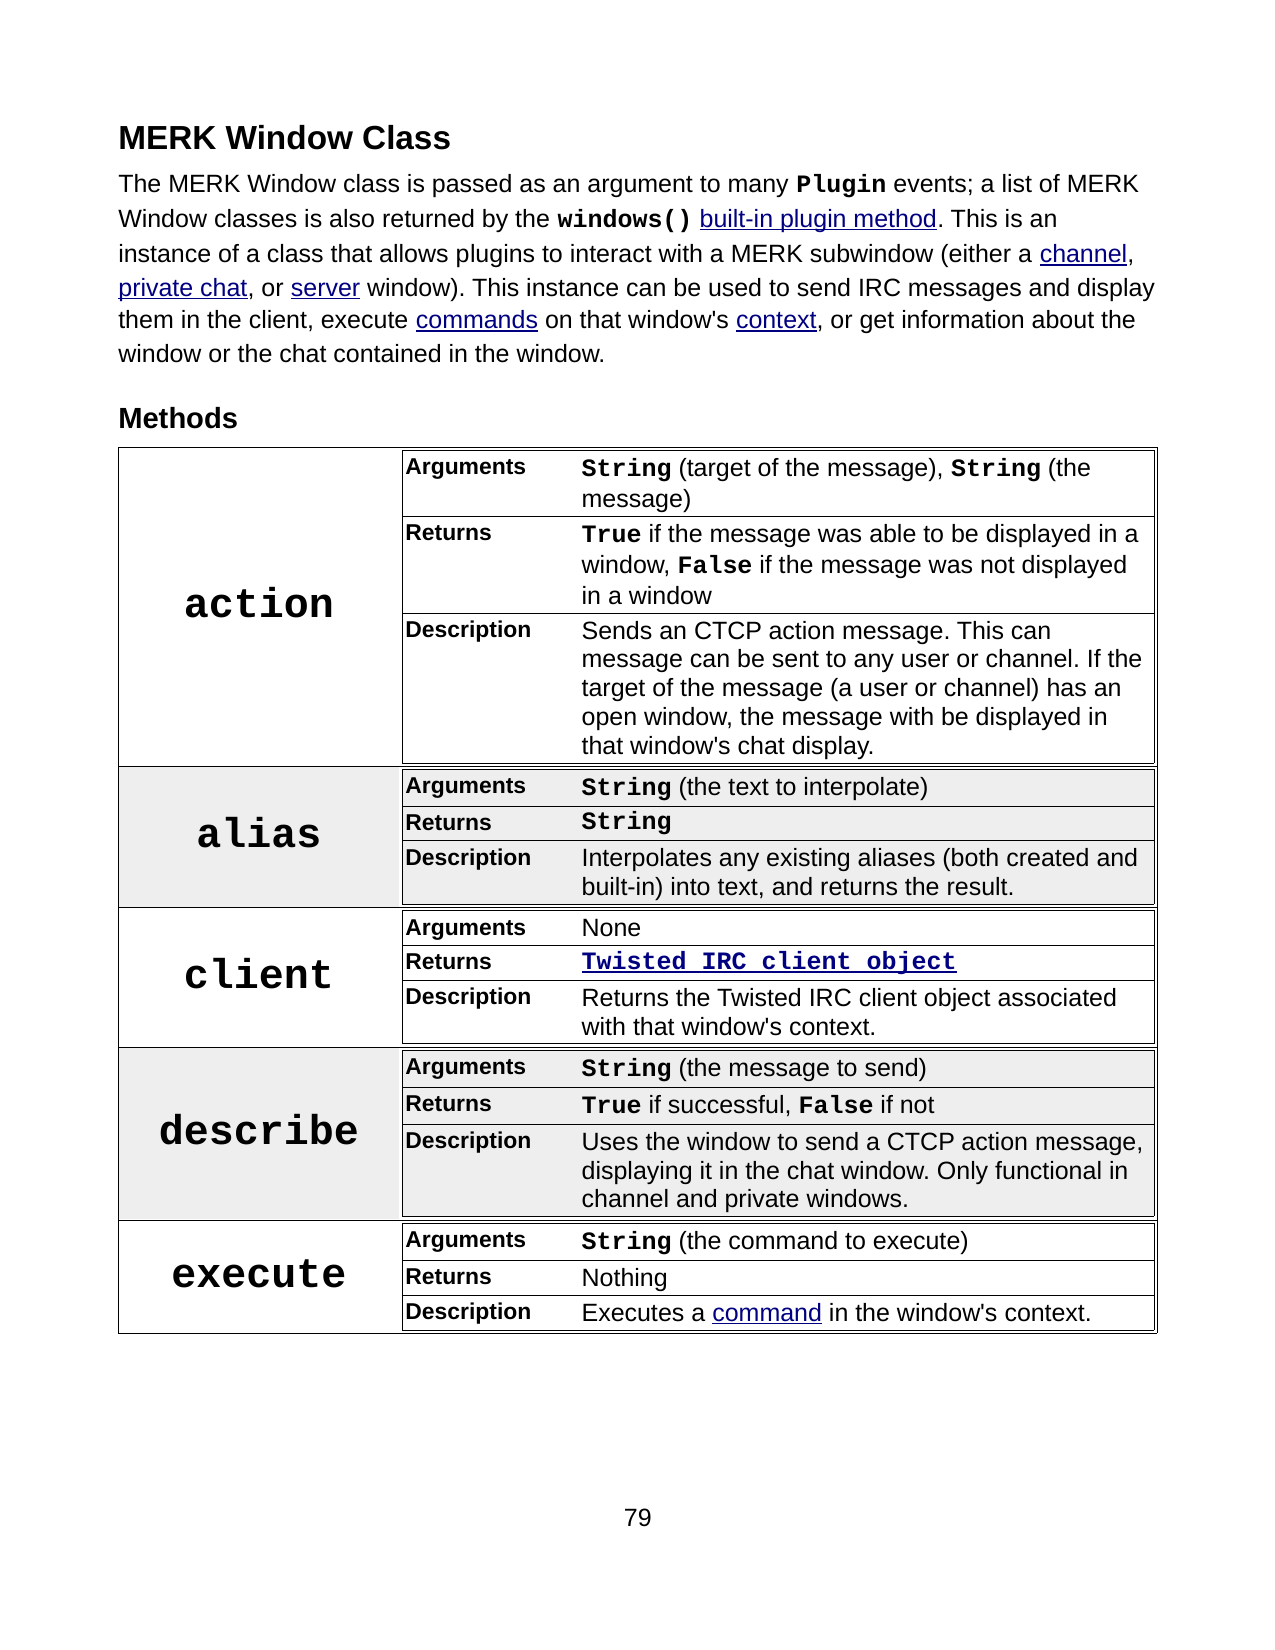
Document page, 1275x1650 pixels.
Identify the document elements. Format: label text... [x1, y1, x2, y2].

table_cell True if the message was able to be displayed in a window, False if the message was not displayed in a window [578, 517, 1154, 612]
table_cell client [119, 908, 399, 1047]
table_cell Returns [403, 946, 578, 980]
table_cell Description [403, 841, 578, 904]
table_header None [578, 911, 1154, 945]
table_cell Nothing [578, 1261, 1154, 1294]
table_header Arguments [403, 911, 578, 945]
table_cell Returns [403, 807, 578, 840]
table_header Arguments [403, 770, 578, 806]
table_header String (target of the message), String (the message) [578, 451, 1154, 516]
table_header String (the text to interpolate) [578, 770, 1154, 806]
table_cell True if successful, False if not [578, 1088, 1154, 1124]
table_cell Interpolates any existing aliases (both created and built-in) into text, and returns the result. [578, 841, 1154, 904]
table_header String (the command to execute) [578, 1224, 1154, 1260]
table_cell alias [119, 767, 399, 907]
table_cell execute [119, 1221, 399, 1333]
table_cell describe [119, 1048, 399, 1219]
subtitle Methods [118, 401, 1157, 434]
table_cell Returns [403, 1088, 578, 1124]
table_cell Returns [403, 1261, 578, 1294]
table_cell Twisted IRC client object [578, 946, 1154, 980]
table_cell Sends an CTCP action message. This can message can be sent to any user or channel. If the target of the message (a user or channel) has an open window, the message with be displayed in that window's chat display. [578, 614, 1154, 762]
table_cell Returns the Twisted IRC client object associated with that window's context. [578, 981, 1154, 1043]
table_cell Uses the window to send a CTCP action message, displaying it in the chat window. Only functional in channel and private windows. [578, 1125, 1154, 1216]
table_header [399, 448, 1157, 766]
table_cell Description [403, 981, 578, 1043]
subtitle MERK Window Class [118, 118, 1157, 157]
table_cell Returns [403, 517, 578, 612]
table_cell [399, 1048, 1157, 1219]
table_header action [119, 448, 399, 766]
table_cell [399, 908, 1157, 1047]
table_cell [399, 1221, 1157, 1333]
table_header String (the message to send) [578, 1051, 1154, 1087]
table_header Arguments [403, 1051, 578, 1087]
text The MERK Window class is passed as an argument to many Plugin events; a list of MERK Window classes is also returned by the windows() built-in plugin method. This is an instance of a class that allows plugins to interact with a MERK subwindow (either a channel, private chat, or server window). This instance can be used to send IRC messages and display them in the client, execute commands on that window's context, or get information about the window or the chat contained in the window. [118, 169, 1157, 367]
table_header Arguments [403, 1224, 578, 1260]
table_header Arguments [403, 451, 578, 516]
table_cell Description [403, 1125, 578, 1216]
table_cell Description [403, 614, 578, 762]
table_cell [399, 767, 1157, 907]
table_cell String [578, 807, 1154, 840]
table_cell Executes a command in the window's context. [578, 1296, 1154, 1329]
table_cell Description [403, 1296, 578, 1329]
